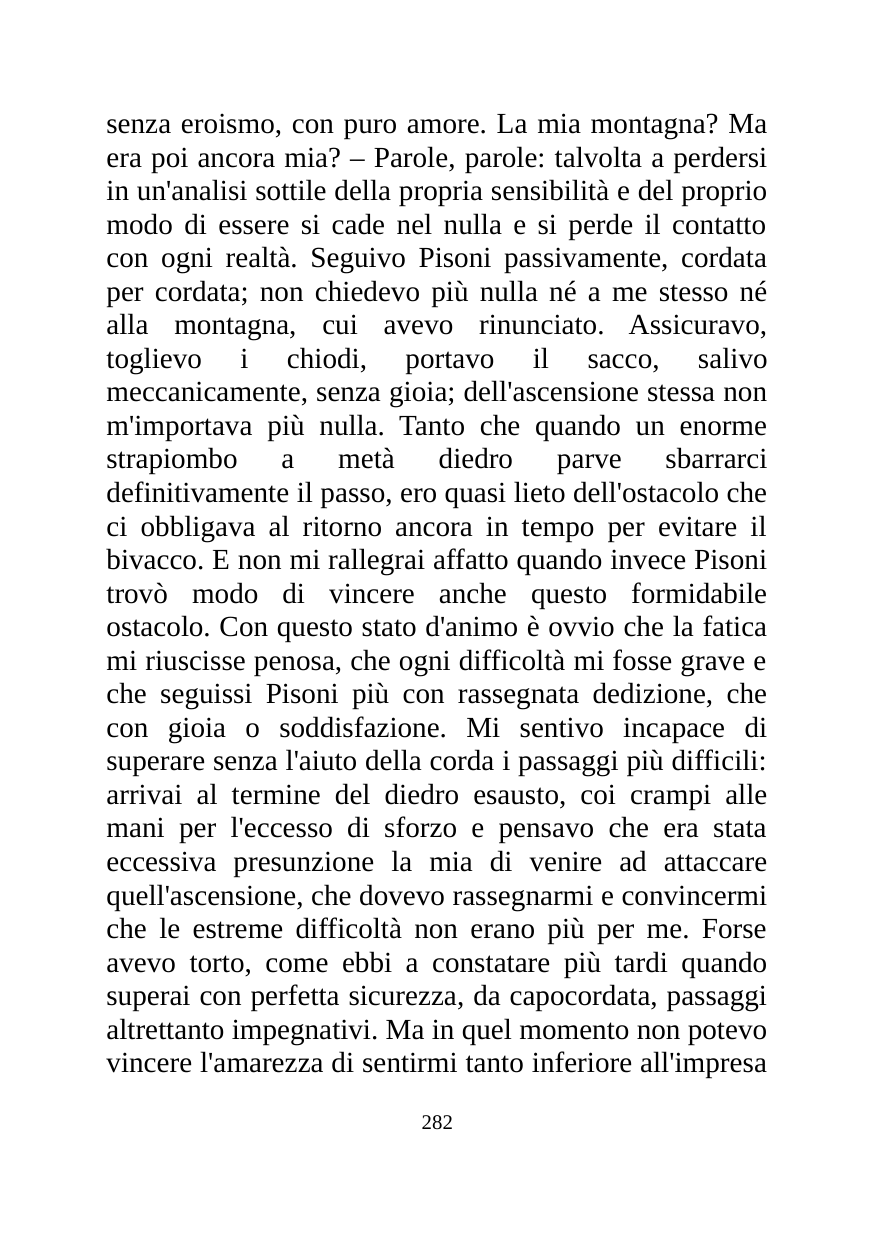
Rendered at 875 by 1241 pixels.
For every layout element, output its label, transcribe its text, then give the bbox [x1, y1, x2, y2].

text senza eroismo, con puro amore. La mia montagna? Ma era poi ancora mia? – Parole, parole: talvolta a perdersi in un'analisi sottile della propria sensibilità e del proprio modo di essere si cade nel nulla e si perde il contatto con ogni realtà. Seguivo Pisoni passivamente, cordata per cordata; non chiedevo più nulla né a me stesso né alla montagna, cui avevo rinunciato. Assicuravo, toglievo i chiodi, portavo il sacco, salivo meccanicamente, senza gioia; dell'ascensione stessa non m'importava più nulla. Tanto che quando un enorme strapiombo a metà diedro parve sbarrarci definitivamente il passo, ero quasi lieto dell'ostacolo che ci obbligava al ritorno ancora in tempo per evitare il bivacco. E non mi rallegrai affatto quando invece Pisoni trovò modo di vincere anche questo formidabile ostacolo. Con questo stato d'animo è ovvio che la fatica mi riuscisse penosa, che ogni difficoltà mi fosse grave e che seguissi Pisoni più con rassegnata dedizione, che con gioia o soddisfazione. Mi sentivo incapace di superare senza l'aiuto della corda i passaggi più difficili: arrivai al termine del diedro esausto, coi crampi alle mani per l'eccesso di sforzo e pensavo che era stata eccessiva presunzione la mia di venire ad attaccare quell'ascensione, che dovevo rassegnarmi e convincermi che le estreme difficoltà non erano più per me. Forse avevo torto, come ebbi a constatare più tardi quando superai con perfetta sicurezza, da capocordata, passaggi altrettanto impegnativi. Ma in quel momento non potevo vincere l'amarezza di sentirmi tanto inferiore all'impresa [106, 106, 768, 1079]
